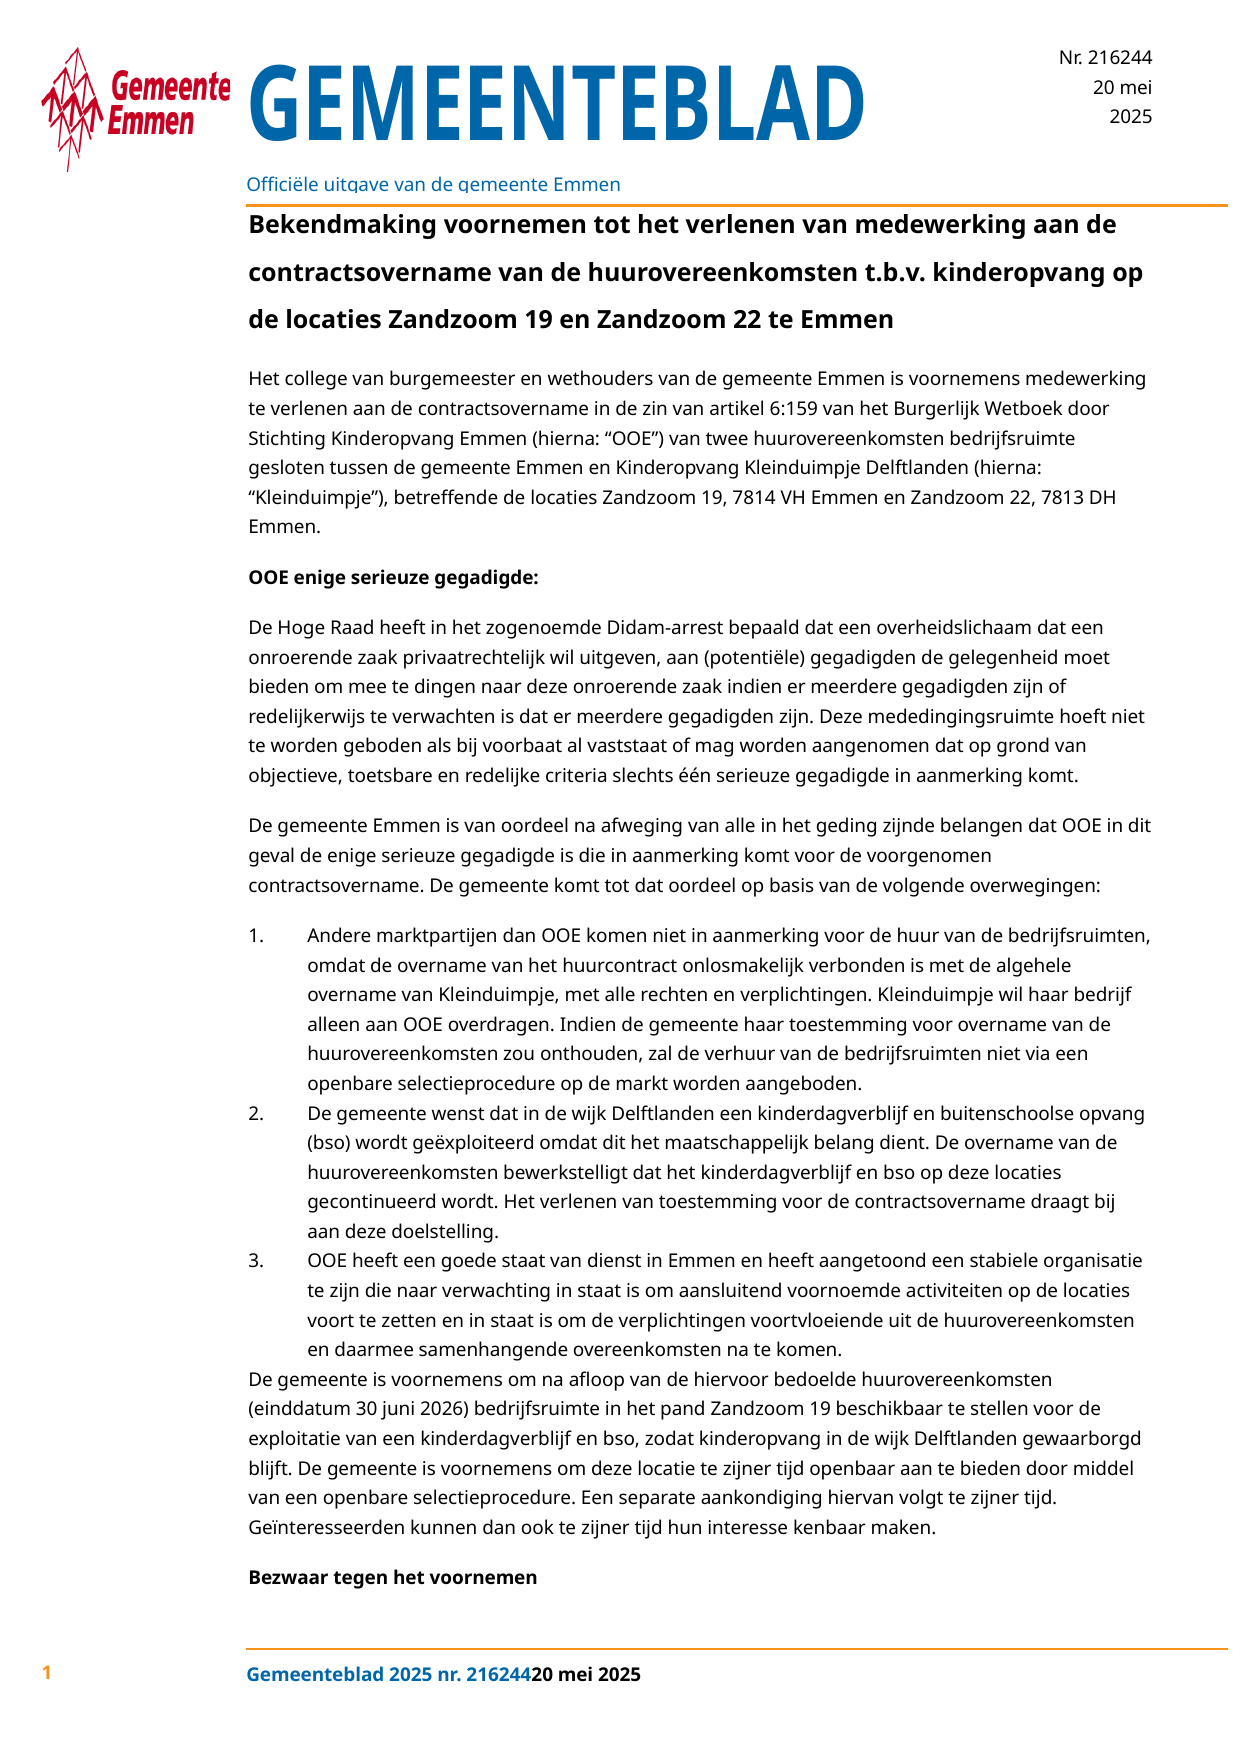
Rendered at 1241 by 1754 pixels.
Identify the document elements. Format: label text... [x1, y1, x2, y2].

list De gemeente wenst dat in de wijk Delftlanden een kinderdagverblijf en buitenschoolse opvang (bso) wordt geëxploiteerd omdat dit het maatschappelijk belang dient. De overname van de huurovereenkomsten bewerkstelligt dat het kinderdagverblijf en bso op deze locaties gecontinueerd wordt. Het verlenen van toestemming voor de contractsovername draagt bij aan deze doelstelling. [248, 1100, 1152, 1244]
text De Hoge Raad heeft in het zogenoemde Didam-arrest bepaald dat een overheidslichaam dat een onroerende zaak privaatrechtelijk wil uitgeven, aan (potentiële) gegadigden de gelegenheid moet bieden om mee te dingen naar deze onroerende zaak indien er meerdere gegadigden zijn of redelijkerwijs te verwachten is dat er meerdere gegadigden zijn. Deze mededingingsruimte hoeft niet te worden geboden als bij voorbaat al vaststaat of mag worden aangenomen dat op grond van objectieve, toetsbare en redelijke criteria slechts één serieuze gegadigde in aanmerking komt. [248, 614, 1152, 788]
text De gemeente is voornemens om na afloop van de hiervoor bedoelde huurovereenkomsten (einddatum 30 juni 2026) bedrijfsruimte in het pand Zandzoom 19 beschikbaar te stellen voor de exploitatie van een kinderdagverblijf en bso, zodat kinderopvang in de wijk Delftlanden gewaarborgd blijft. De gemeente is voornemens om deze locatie te zijner tijd openbaar aan te bieden door middel van een openbare selectieprocedure. Een separate aankondiging hiervan volgt te zijner tijd. Geïnteresseerden kunnen dan ook te zijner tijd hun interesse kenbaar maken. [248, 1366, 1152, 1539]
list Andere marktpartijen dan OOE komen niet in aanmerking voor de huur van de bedrijfsruimten, omdat de overname van het huurcontract onlosmakelijk verbonden is met de algehele overname van Kleinduimpje, met alle rechten en verplichtingen. Kleinduimpje wil haar bedrijf alleen aan OOE overdragen. Indien de gemeente haar toestemming voor overname van de huurovereenkomsten zou onthouden, zal de verhuur van de bedrijfsruimten niet via een openbare selectieprocedure op de markt worden aangeboden. [248, 922, 1152, 1096]
text Bekendmaking voornemen tot het verlenen van medewerking aan de contractsovername van de huurovereenkomsten t.b.v. kinderopvang op de locaties Zandzoom 19 en Zandzoom 22 te Emmen [248, 207, 1152, 336]
text Bezwaar tegen het voornemen [248, 1564, 1152, 1590]
text Het college van burgemeester en wethouders van de gemeente Emmen is voornemens medewerking te verlenen aan de contractsovername in de zin van artikel 6:159 van het Burgerlijk Wetboek door Stichting Kinderopvang Emmen (hierna: “OOE”) van twee huurovereenkomsten bedrijfsruimte gesloten tussen de gemeente Emmen en Kinderopvang Kleinduimpje Delftlanden (hierna: “Kleinduimpje”), betreffende de locaties Zandzoom 19, 7814 VH Emmen en Zandzoom 22, 7813 DH Emmen. [248, 366, 1152, 539]
text OOE enige serieuze gegadigde: [248, 564, 1152, 589]
picture [41, 47, 231, 172]
text De gemeente Emmen is van oordeel na afweging van alle in het geding zijnde belangen dat OOE in dit geval de enige serieuze gegadigde is die in aanmerking komt voor de voorgenomen contractsovername. De gemeente komt tot dat oordeel op basis van de volgende overwegingen: [248, 813, 1152, 897]
list OOE heeft een goede staat van dienst in Emmen en heeft aangetoond een stabiele organisatie te zijn die naar verwachting in staat is om aansluitend voornoemde activiteiten op de locaties voort te zetten en in staat is om de verplichtingen voortvloeiende uit de huurovereenkomsten en daarmee samenhangende overeenkomsten na te komen. [248, 1248, 1152, 1362]
